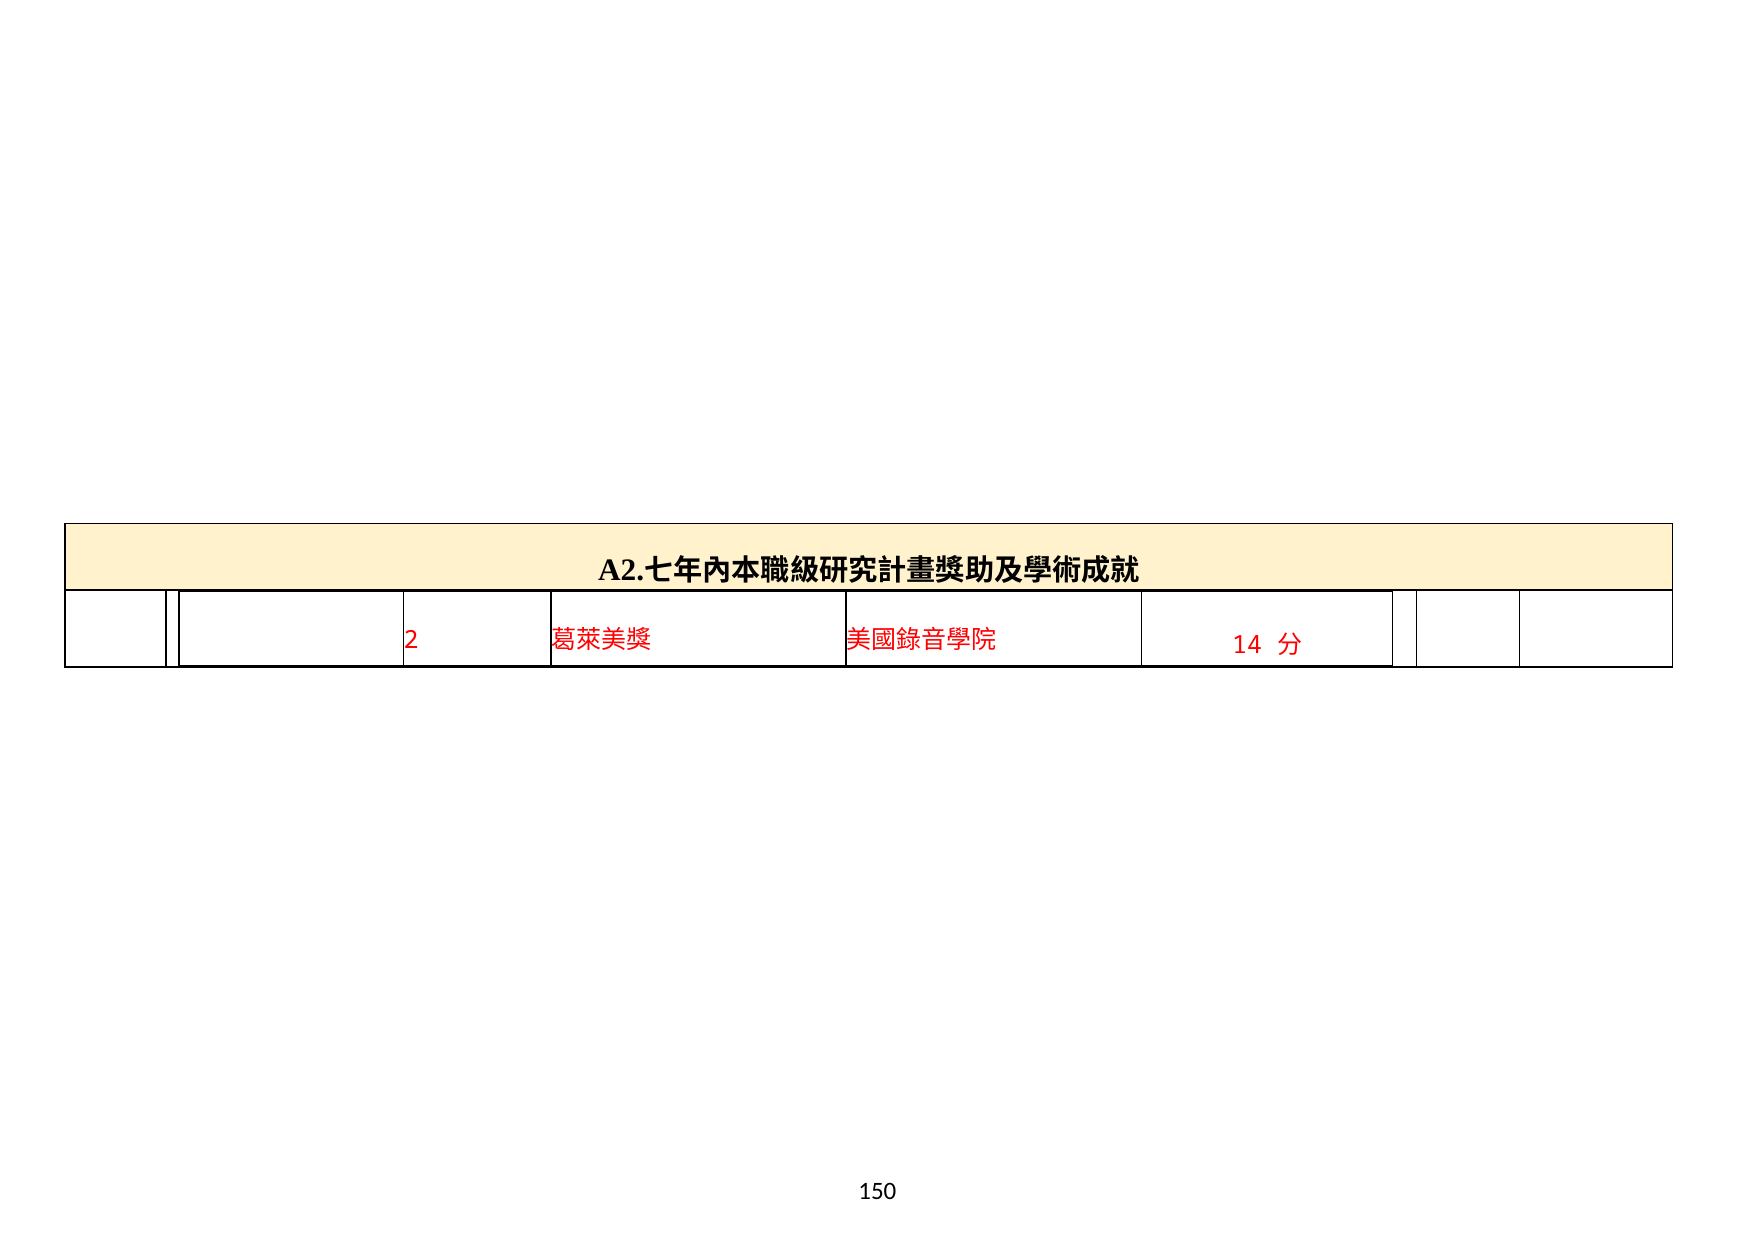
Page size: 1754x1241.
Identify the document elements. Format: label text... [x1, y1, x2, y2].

table_cell [1520, 591, 1672, 666]
table_cell [1393, 591, 1416, 666]
table_cell [180, 592, 403, 665]
table_cell 美國錄音學院 [847, 592, 1141, 665]
table_header A2.七年內本職級研究計畫獎助及學術成就 [66, 524, 1672, 589]
table_cell 2 [404, 592, 550, 665]
table_cell [167, 591, 178, 666]
table_cell [66, 591, 165, 666]
table_cell 葛萊美獎 [552, 592, 845, 665]
table_cell [1417, 591, 1519, 666]
table_cell 14 分 [1142, 592, 1392, 665]
